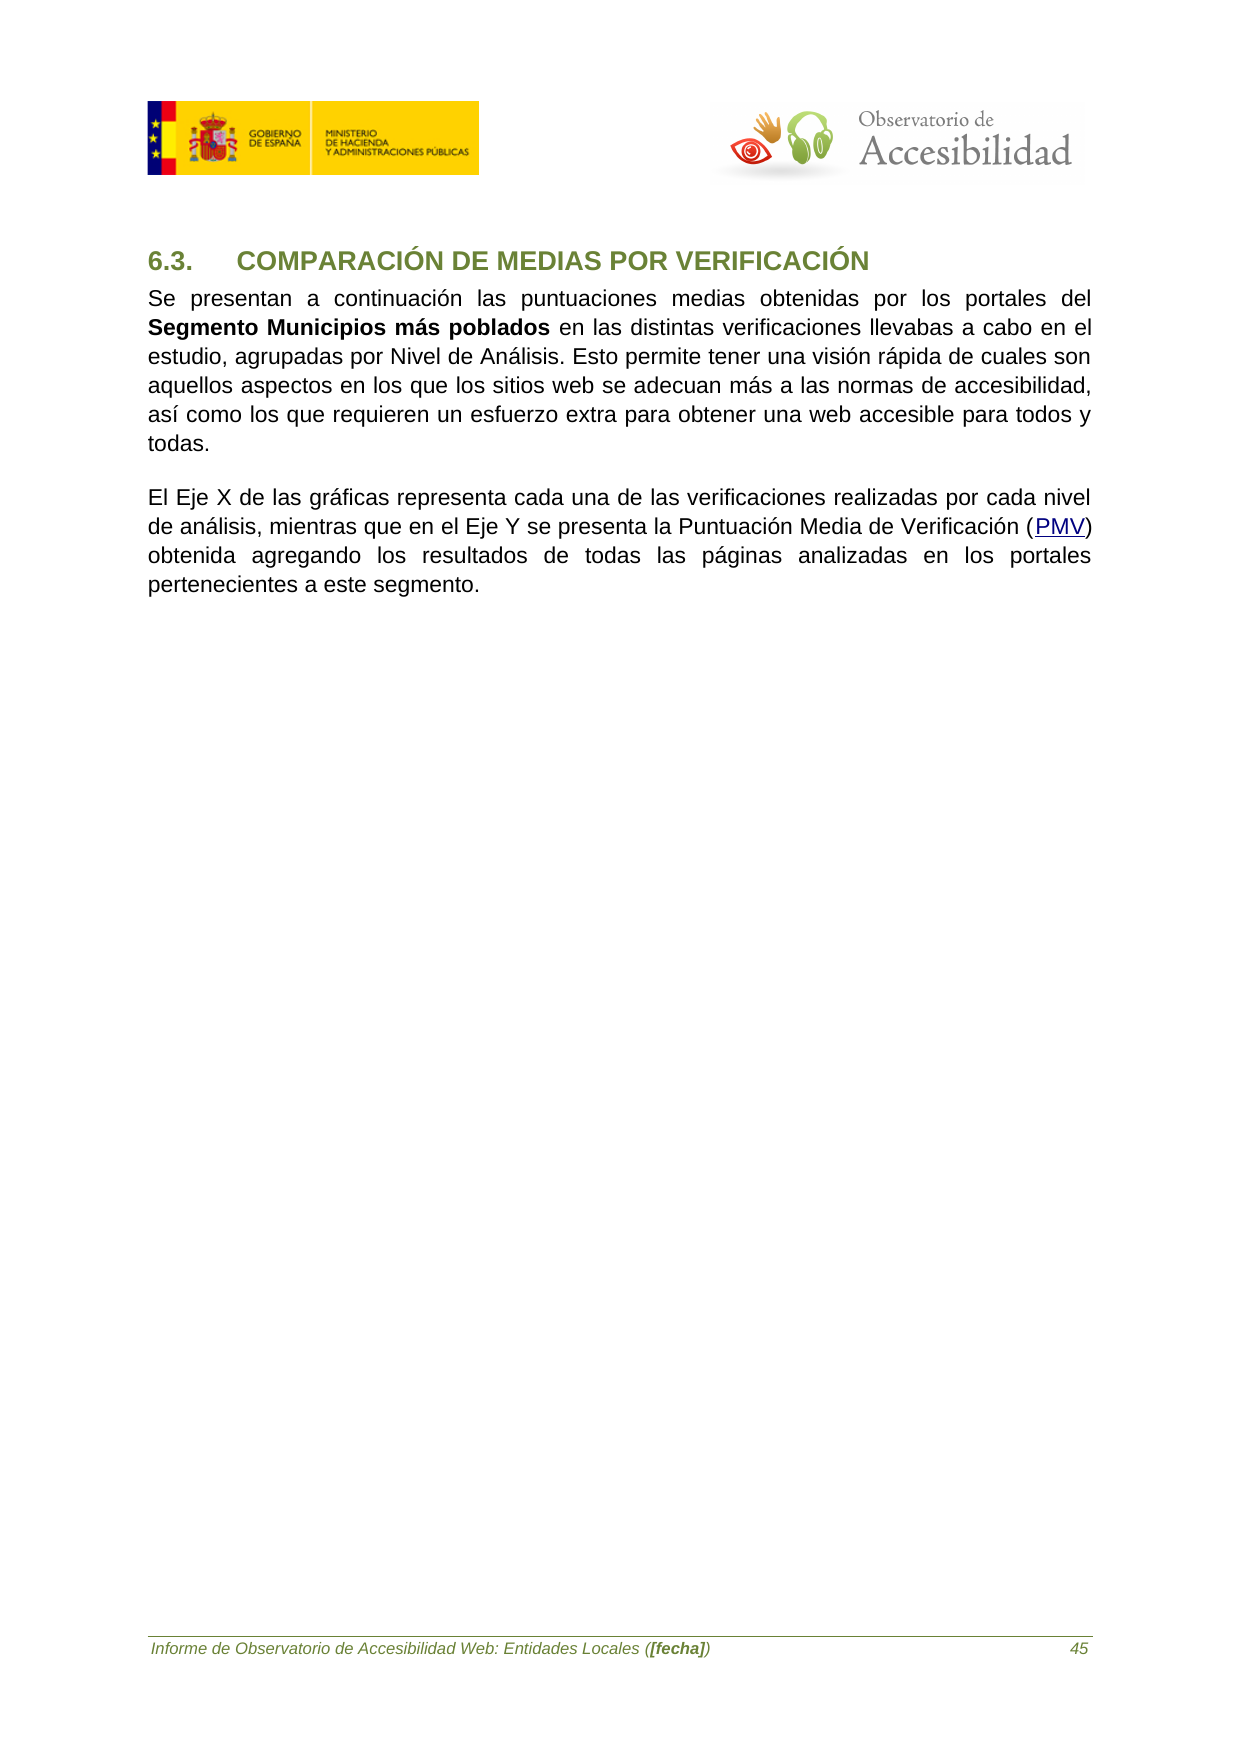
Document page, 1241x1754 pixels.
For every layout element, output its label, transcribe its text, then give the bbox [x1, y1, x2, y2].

picture [710, 102, 1086, 185]
subtitle Comparación de medias por verificación [148, 245, 1092, 276]
picture [147, 101, 479, 175]
text El Eje X de las gráficas representa cada una de las verificaciones realizadas por cada nivel de análisis, mientras que en el Eje Y se presenta la Puntuación Media de Verificación (PMV) obtenida agregando los resultados de todas las páginas analizadas en los portales pertenecientes a este segmento. [148, 484, 1092, 597]
text Se presentan a continuación las puntuaciones medias obtenidas por los portales del Segmento Municipios más poblados en las distintas verificaciones llevabas a cabo en el estudio, agrupadas por Nivel de Análisis. Esto permite tener una visión rápida de cuales son aquellos aspectos en los que los sitios web se adecuan más a las normas de accesibilidad, así como los que requieren un esfuerzo extra para obtener una web accesible para todos y todas. [148, 285, 1092, 456]
